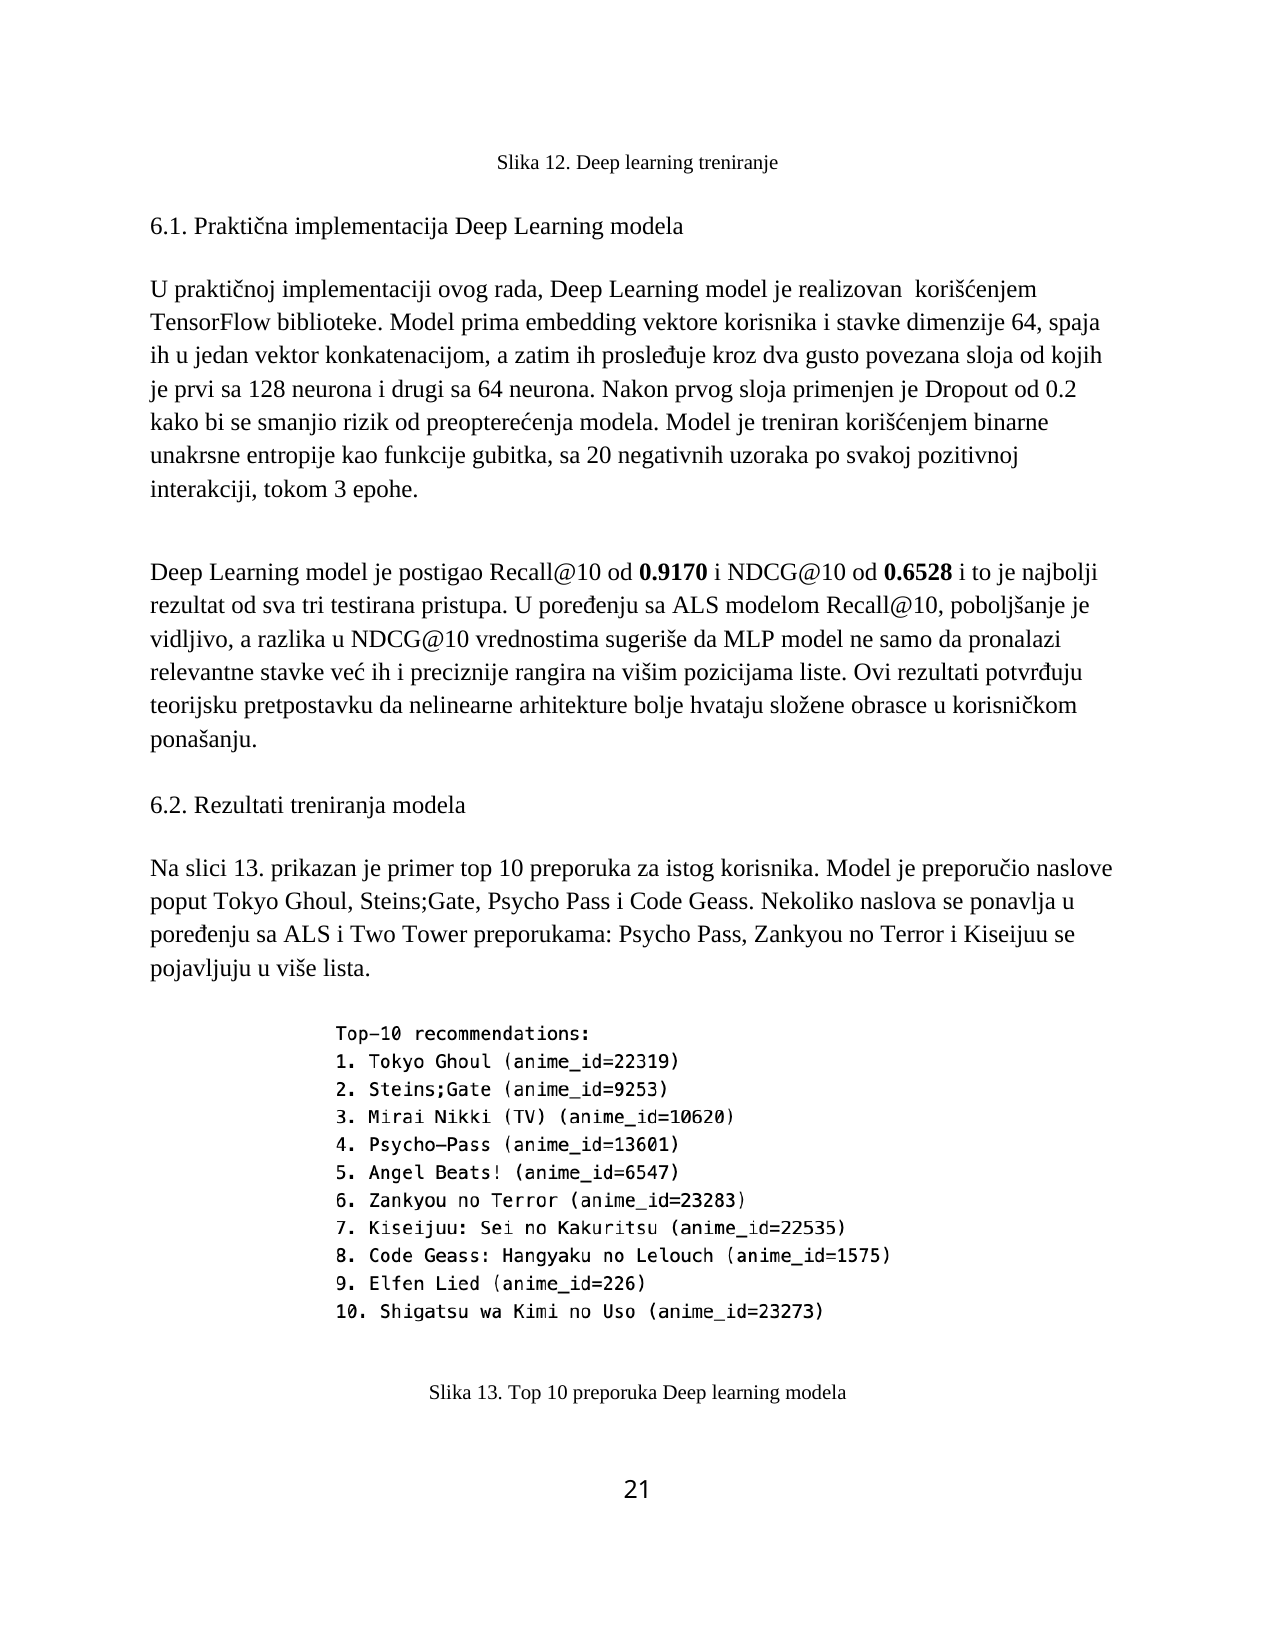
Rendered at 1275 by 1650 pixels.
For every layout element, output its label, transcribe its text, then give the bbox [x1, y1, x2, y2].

subtitle 6.1. Praktična implementacija Deep Learning modela [150, 211, 1125, 240]
subtitle 6.2. Rezultati treniranja modela [150, 790, 1125, 819]
text Slika 13. Top 10 preporuka Deep learning modela [150, 1380, 1125, 1404]
text Na slici 13. prikazan je primer top 10 preporuka za istog korisnika. Model je preporučio naslove poput Tokyo Ghoul, Steins;Gate, Psycho Pass i Code Geass. Nekoliko naslova se ponavlja u poređenju sa ALS i Two Tower preporukama: Psycho Pass, Zankyou no Terror i Kiseijuu se pojavljuju u više lista. [150, 853, 1125, 982]
text U praktičnoj implementaciji ovog rada, Deep Learning model je realizovan korišćenjem TensorFlow biblioteke. Model prima embedding vektore korisnika i stavke dimenzije 64, spaja ih u jedan vektor konkatenacijom, a zatim ih prosleđuje kroz dva gusto povezana sloja od kojih je prvi sa 128 neurona i drugi sa 64 neurona. Nakon prvog sloja primenjen je Dropout od 0.2 kako bi se smanjio rizik od preopterećenja modela. Model je treniran korišćenjem binarne unakrsne entropije kao funkcije gubitka, sa 20 negativnih uzoraka po svakoj pozitivnoj interakciji, tokom 3 epohe. [150, 274, 1125, 502]
text Slika 12. Deep learning treniranje [150, 150, 1125, 174]
text Deep Learning model je postigao Recall@10 od 0.9170 i NDCG@10 od 0.6528 i to je najbolji rezultat od sva tri testirana pristupa. U poređenju sa ALS modelom Recall@10, poboljšanje je vidljivo, a razlika u NDCG@10 vrednostima sugeriše da MLP model ne samo da pronalazi relevantne stavke već ih i preciznije rangira na višim pozicijama liste. Ovi rezultati potvrđuju teorijsku pretpostavku da nelinearne arhitekture bolje hvataju složene obrasce u korisničkom ponašanju. [150, 557, 1125, 752]
